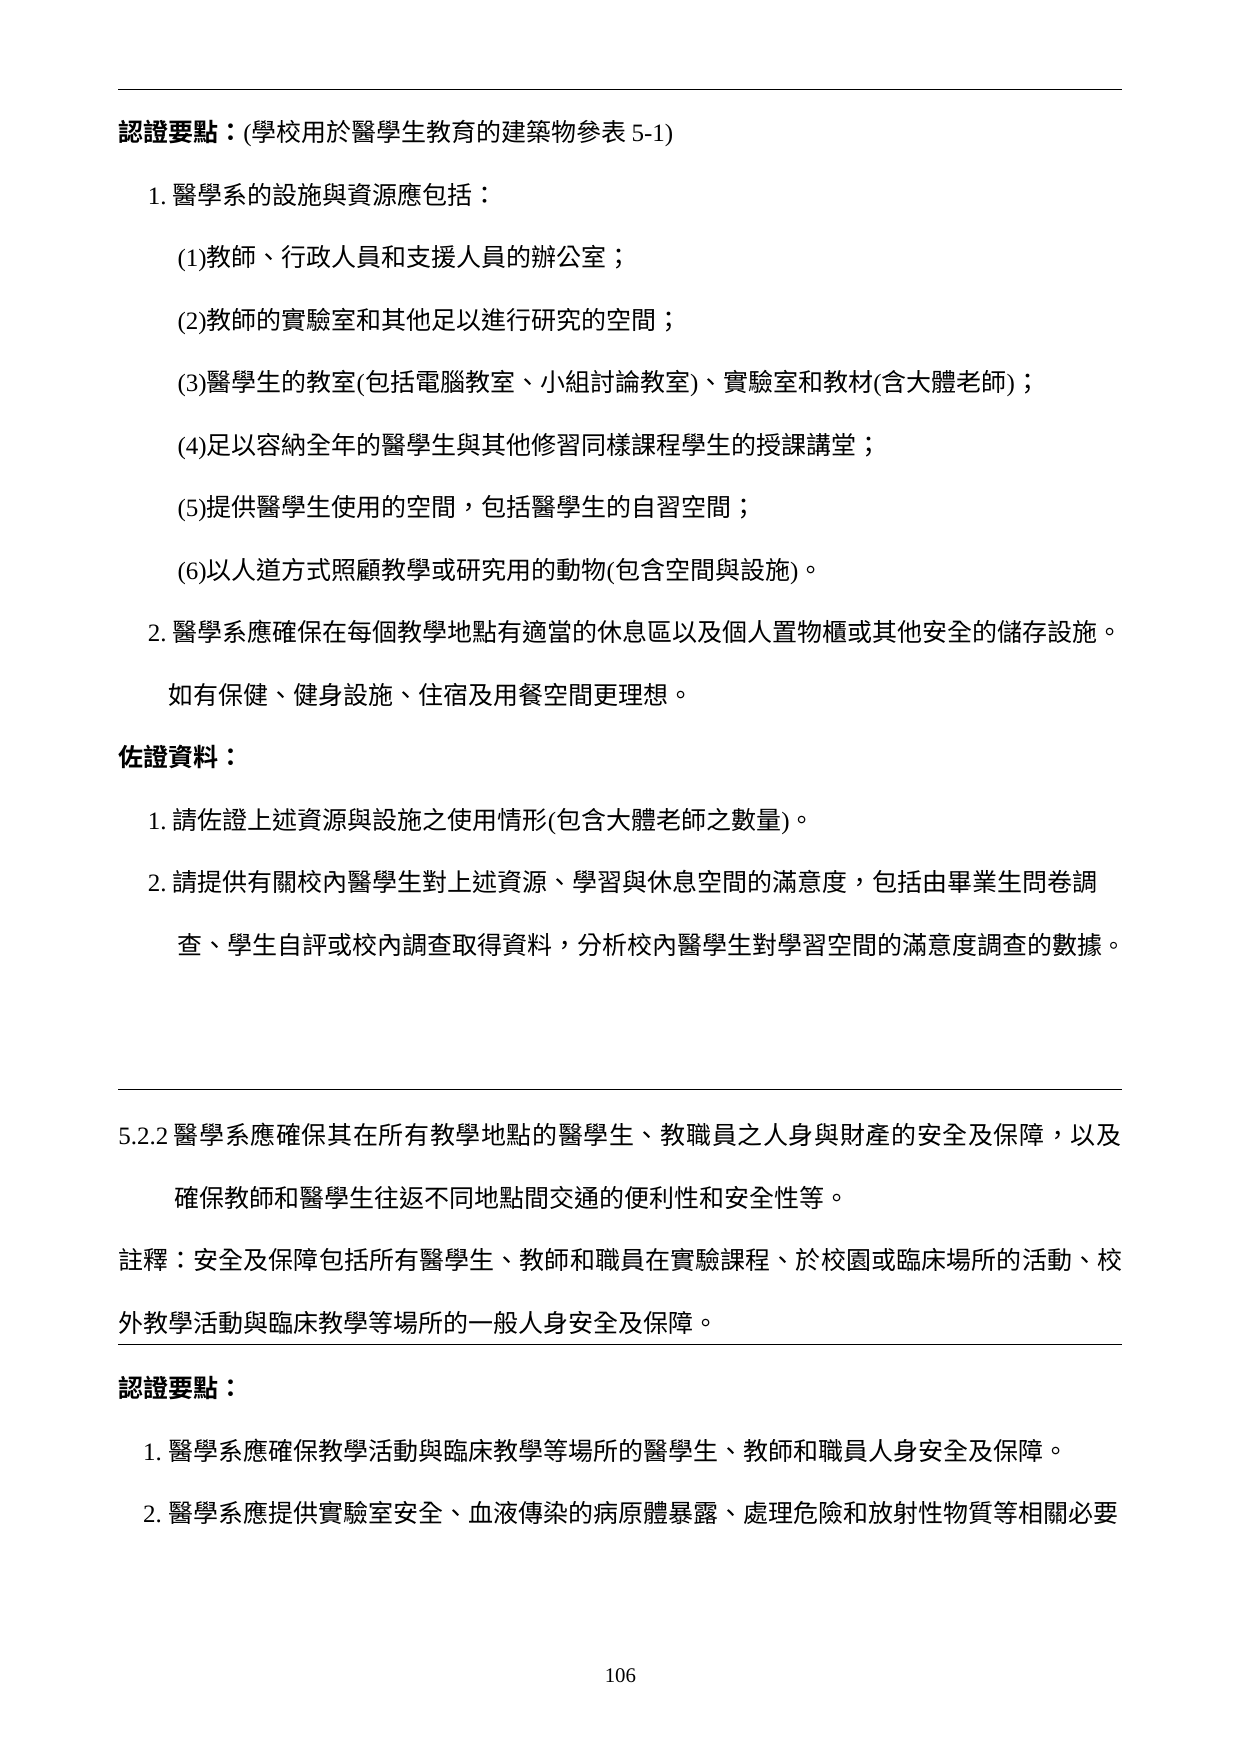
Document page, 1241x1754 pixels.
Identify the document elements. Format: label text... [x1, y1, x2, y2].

text (3)醫學生的教室(包括電腦教室、小組討論教室)、實驗室和教材(含大體老師)； [177, 339, 1122, 402]
text (1)教師、行政人員和支援人員的辦公室； [177, 214, 1122, 277]
text (5)提供醫學生使用的空間，包括醫學生的自習空間； [177, 464, 1122, 527]
list 醫學系的設施與資源應包括： [148, 152, 1122, 214]
list 醫學系應確保教學活動與臨床教學等場所的醫學生、教師和職員人身安全及保障。 [143, 1408, 1122, 1470]
list 請佐證上述資源與設施之使用情形(包含大體老師之數量)。 [148, 777, 1122, 839]
text 認證要點： [118, 1345, 1122, 1408]
list 請提供有關校內醫學生對上述資源、學習與休息空間的滿意度，包括由畢業生問卷調查、學生自評或校內調查取得資料，分析校內醫學生對學習空間的滿意度調查的數據。 [148, 839, 1122, 964]
text 5.2.2醫學系應確保其在所有教學地點的醫學生、教職員之人身與財產的安全及保障，以及確保教師和醫學生往返不同地點間交通的便利性和安全性等。 [118, 1090, 1122, 1214]
list 醫學系應提供實驗室安全、血液傳染的病原體暴露、處理危險和放射性物質等相關必要 [143, 1470, 1122, 1533]
text 認證要點：(學校用於醫學生教育的建築物參表5-1) [118, 90, 1122, 152]
text (2)教師的實驗室和其他足以進行研究的空間； [177, 277, 1122, 339]
text 佐證資料： [118, 714, 1122, 777]
text 註釋：安全及保障包括所有醫學生、教師和職員在實驗課程、於校園或臨床場所的活動、校外教學活動與臨床教學等場所的一般人身安全及保障。 [118, 1214, 1122, 1344]
list 醫學系應確保在每個教學地點有適當的休息區以及個人置物櫃或其他安全的儲存設施。如有保健、健身設施、住宿及用餐空間更理想。 [148, 589, 1122, 714]
text (6)以人道方式照顧教學或研究用的動物(包含空間與設施)。 [177, 527, 1122, 589]
text (4)足以容納全年的醫學生與其他修習同樣課程學生的授課講堂； [177, 402, 1122, 464]
